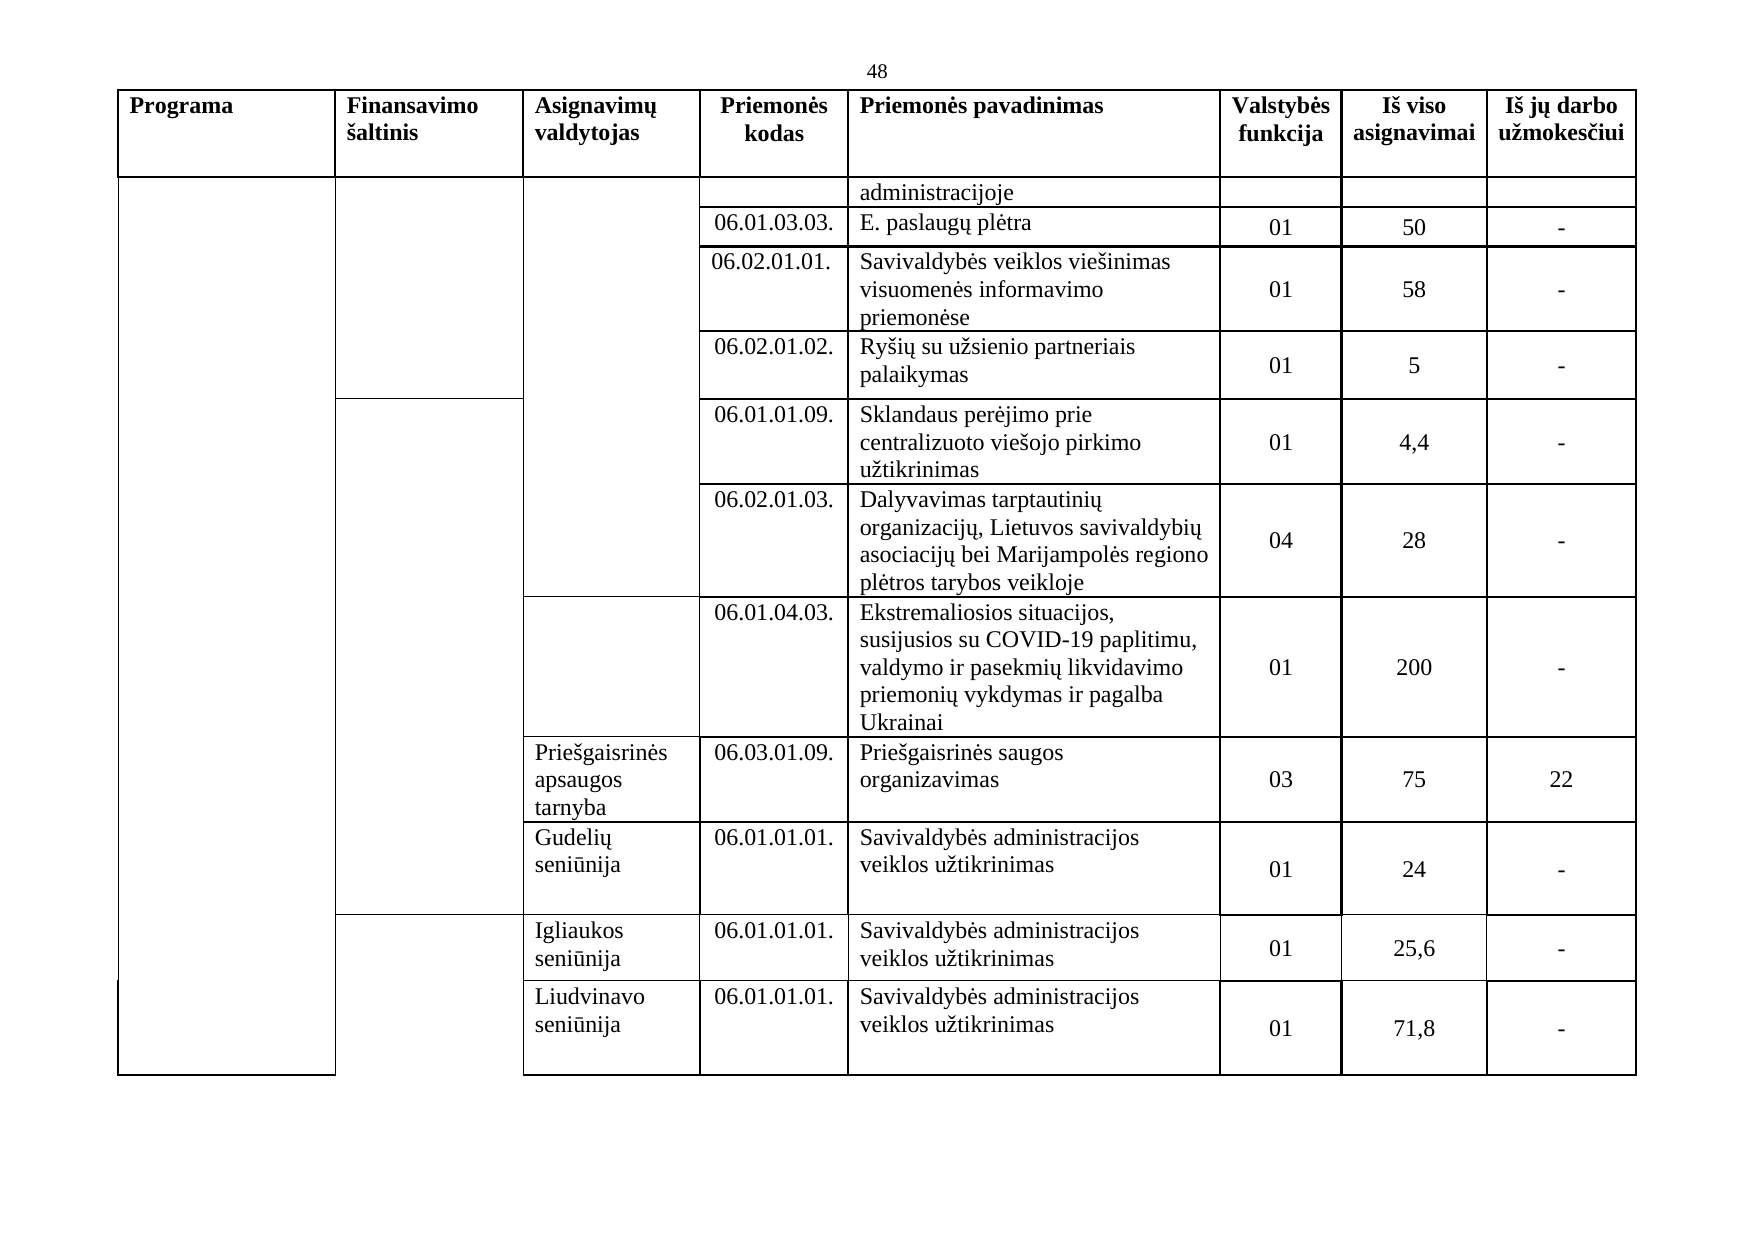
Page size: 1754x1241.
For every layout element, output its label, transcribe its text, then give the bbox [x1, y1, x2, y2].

table_header Programa [119, 91, 334, 146]
table_cell [336, 146, 522, 176]
table_cell Ekstremaliosios situacijos, susijusios su COVID-19 paplitimu, valdymo ir pasekmių likvidavimo priemonių vykdymas ir pagalba Ukrainai [849, 598, 1219, 736]
table_cell 200 [1343, 598, 1486, 736]
table_cell 01 [1221, 823, 1340, 914]
table_cell 58 [1343, 248, 1486, 330]
table_cell 06.01.01.09. [700, 400, 847, 483]
table_cell - [1487, 916, 1635, 980]
table_cell Sklandaus perėjimo prie centralizuoto viešojo pirkimo užtikrinimas [849, 400, 1219, 483]
table_header Valstybės funkcija [1221, 91, 1340, 146]
table_header Finansavimo šaltinis [336, 91, 522, 146]
table_cell 01 [1221, 332, 1340, 398]
table_cell 28 [1343, 485, 1486, 596]
table_header Iš viso asignavimai [1343, 91, 1486, 176]
table_cell 06.02.01.01. [700, 248, 847, 330]
table_cell Igliaukos seniūnija [524, 915, 699, 980]
table_cell administracijoje [849, 178, 1219, 206]
table_cell - [1488, 208, 1635, 245]
table_cell 06.02.01.02. [700, 332, 847, 398]
table_header Asignavimų valdytojas [524, 91, 699, 146]
table_cell [701, 146, 847, 176]
table_cell 5 [1343, 332, 1486, 398]
table_cell Savivaldybės administracijos veiklos užtikrinimas [849, 981, 1219, 1074]
table_header Priemonės pavadinimas [849, 91, 1219, 146]
table_header Iš jų darbo užmokesčiui [1488, 91, 1635, 176]
table_cell 24 [1343, 823, 1486, 914]
table_cell [524, 178, 699, 596]
table_cell 75 [1343, 738, 1486, 821]
table_cell 71,8 [1343, 981, 1486, 1074]
table_cell 06.02.01.03. [700, 485, 847, 596]
table_cell 06.01.01.01. [701, 823, 847, 914]
table_cell Liudvinavo seniūnija [524, 981, 699, 1074]
table_cell [336, 399, 523, 914]
table_cell [119, 146, 334, 176]
table_cell [1343, 178, 1486, 206]
table_cell 06.01.03.03. [700, 208, 847, 245]
table_cell [119, 980, 335, 1074]
table_cell - [1488, 248, 1635, 330]
table_cell [524, 146, 699, 176]
table_cell Ryšių su užsienio partneriais palaikymas [849, 332, 1219, 398]
table_cell - [1488, 400, 1635, 483]
table_cell 01 [1221, 598, 1340, 736]
table_cell Savivaldybės administracijos veiklos užtikrinimas [849, 915, 1220, 980]
table_cell 22 [1488, 738, 1635, 821]
table_cell Priešgaisrinės saugos organizavimas [849, 738, 1219, 821]
table_cell 01 [1221, 248, 1340, 330]
table_cell 01 [1221, 400, 1340, 483]
table_cell - [1488, 823, 1635, 914]
table_cell 50 [1343, 208, 1486, 245]
table_cell [1221, 178, 1340, 206]
table_cell [849, 146, 1219, 176]
table_cell 01 [1221, 916, 1341, 980]
table_cell [524, 597, 699, 736]
table_cell 01 [1221, 982, 1340, 1074]
table_cell - [1488, 178, 1635, 206]
table_cell Savivaldybės veiklos viešinimas visuomenės informavimo priemonėse [849, 248, 1219, 330]
table_cell [700, 178, 847, 206]
table_cell 04 [1221, 485, 1340, 596]
table_cell 06.01.01.01. [701, 981, 847, 1074]
table_cell Savivaldybės administracijos veiklos užtikrinimas [849, 823, 1219, 914]
table_cell [336, 915, 523, 1074]
table_cell [1221, 146, 1340, 176]
table_cell [119, 178, 335, 980]
table_cell 06.01.04.03. [700, 598, 847, 736]
table_cell - [1488, 982, 1635, 1074]
table_cell - [1488, 485, 1635, 596]
table_cell - [1488, 598, 1635, 736]
table_cell [336, 178, 523, 398]
table_cell Priešgaisrinės apsaugos tarnyba [524, 737, 699, 821]
table_cell 25,6 [1342, 915, 1486, 980]
table_cell Gudelių seniūnija [524, 823, 699, 914]
table_header Priemonės kodas [701, 91, 847, 146]
table_cell - [1488, 332, 1635, 398]
table_cell 06.03.01.09. [701, 738, 847, 821]
table_cell 06.01.01.01. [700, 915, 848, 980]
table_cell Dalyvavimas tarptautinių organizacijų, Lietuvos savivaldybių asociacijų bei Marijampolės regiono plėtros tarybos veikloje [849, 485, 1219, 596]
table_cell E. paslaugų plėtra [849, 208, 1219, 245]
table_cell 03 [1221, 738, 1340, 821]
table_cell 4,4 [1343, 400, 1486, 483]
table_cell 01 [1221, 208, 1340, 245]
